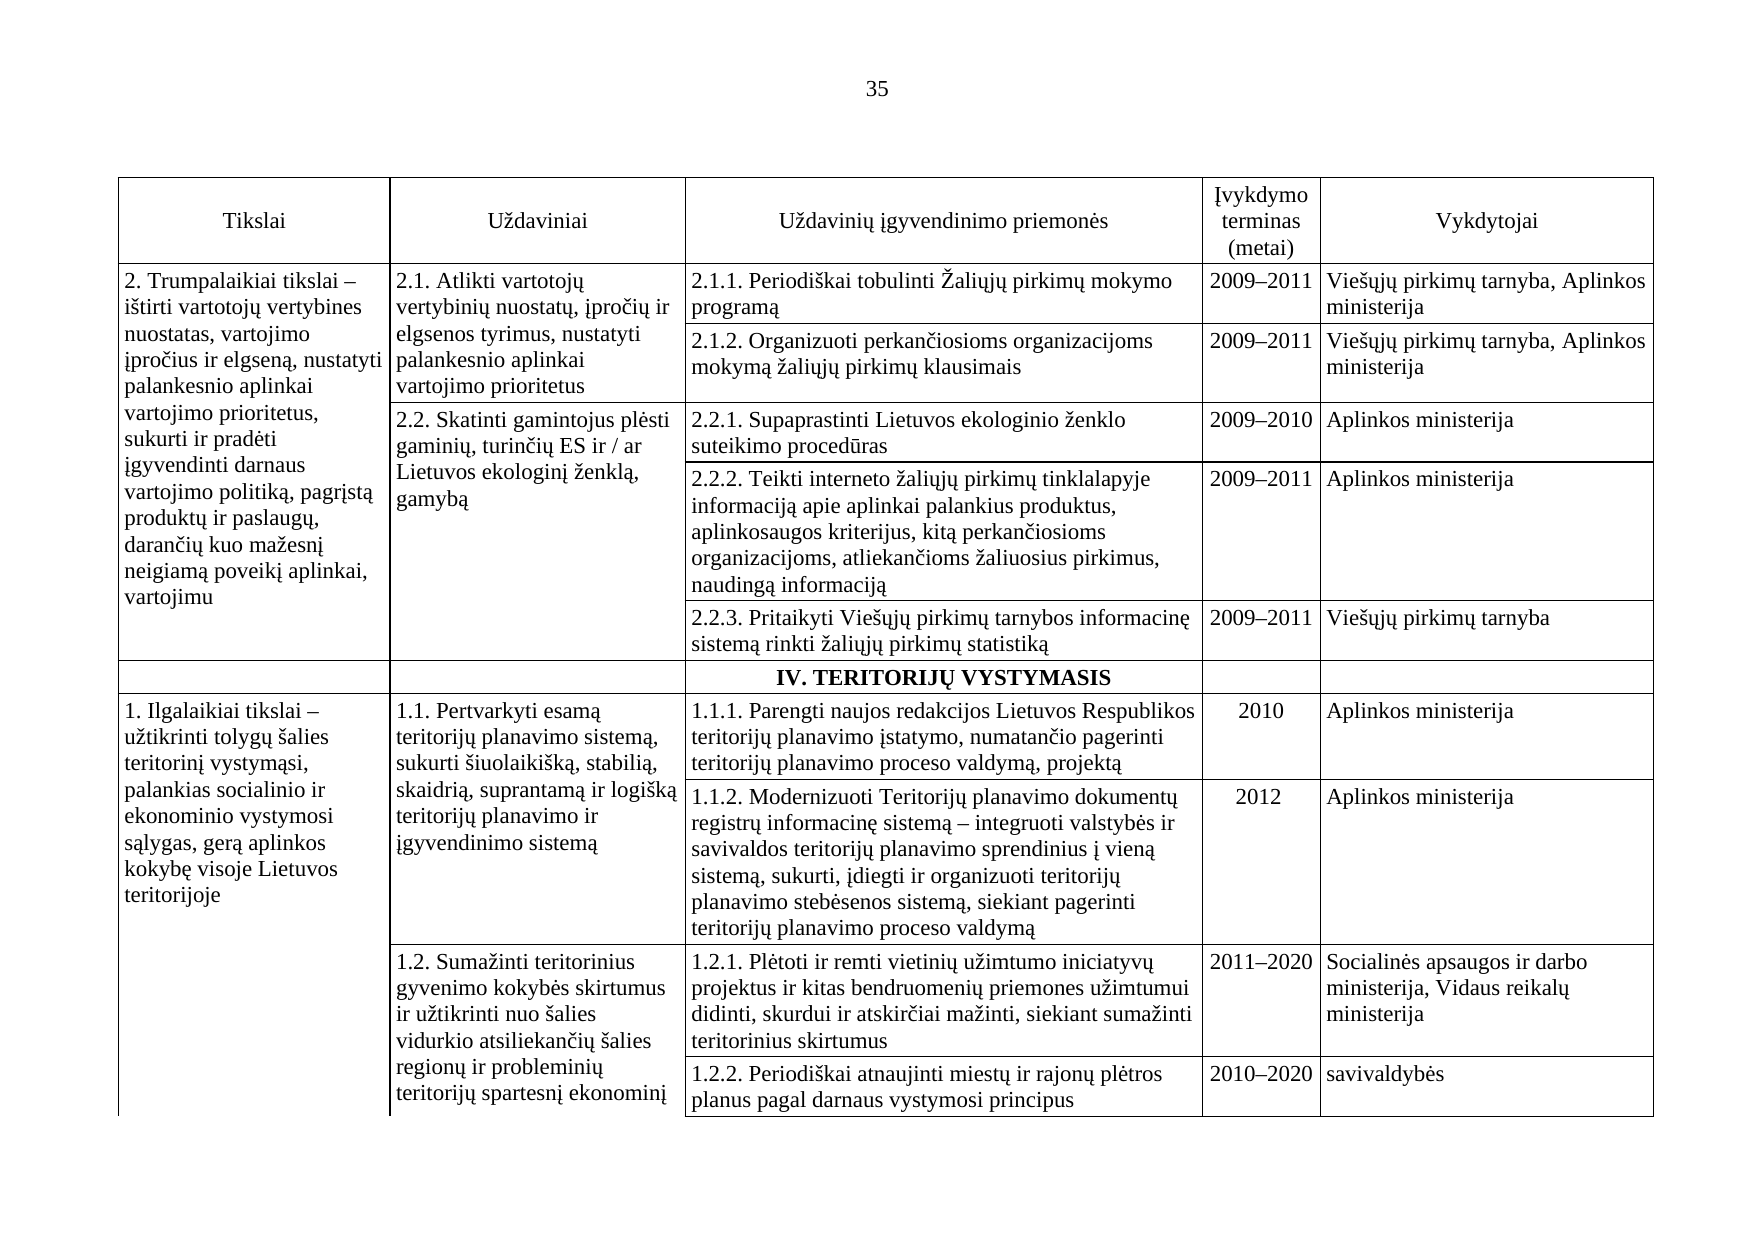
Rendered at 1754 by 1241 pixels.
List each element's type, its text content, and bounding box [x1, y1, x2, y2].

table_cell [119, 944, 389, 1056]
table_cell 2009–2011 [1203, 463, 1320, 600]
table_cell 2.1. Atlikti vartotojų vertybinių nuostatų, įpročių ir elgsenos tyrimus, nustatyti palankesnio aplinkai vartojimo prioritetus [391, 264, 685, 402]
table_cell 1. Ilgalaikiai tikslai – užtikrinti tolygų šalies teritorinį vystymąsi, palankias socialinio ir ekonominio vystymosi sąlygas, gerą aplinkos kokybę visoje Lietuvos teritorijoje [119, 694, 389, 944]
table_cell Viešųjų pirkimų tarnyba, Aplinkos ministerija [1321, 264, 1653, 323]
table_cell 2010–2020 [1203, 1057, 1320, 1116]
table_cell 2009–2011 [1203, 264, 1320, 323]
table_cell 2009–2010 [1203, 403, 1320, 461]
table_cell IV. TERITORIJŲ VYSTYMASIS [686, 661, 1202, 693]
table_cell Socialinės apsaugos ir darbo ministerija, Vidaus reikalų ministerija [1321, 945, 1653, 1056]
table_cell Viešųjų pirkimų tarnyba [1321, 601, 1653, 659]
table_cell 1.2. Sumažinti teritorinius gyvenimo kokybės skirtumus ir užtikrinti nuo šalies vidurkio atsiliekančių šalies regionų ir probleminių teritorijų spartesnį ekonominį [391, 945, 685, 1116]
table_cell 2.2.3. Pritaikyti Viešųjų pirkimų tarnybos informacinę sistemą rinkti žaliųjų pirkimų statistiką [686, 601, 1202, 659]
table_cell Aplinkos ministerija [1321, 694, 1653, 779]
table_cell 2.2. Skatinti gamintojus plėsti gaminių, turinčių ES ir / ar Lietuvos ekologinį ženklą, gamybą [391, 403, 685, 659]
table_header Uždaviniai [391, 178, 685, 263]
table_cell 2.2.1. Supaprastinti Lietuvos ekologinio ženklo suteikimo procedūras [686, 403, 1202, 461]
table_cell 1.1. Pertvarkyti esamą teritorijų planavimo sistemą, sukurti šiuolaikišką, stabilią, skaidrią, suprantamą ir logišką teritorijų planavimo ir įgyvendinimo sistemą [391, 694, 685, 944]
table_cell savivaldybės [1321, 1057, 1653, 1116]
table_cell 2009–2011 [1203, 601, 1320, 659]
table_cell [1321, 661, 1653, 693]
table_cell 2009–2011 [1203, 324, 1320, 402]
table_cell 2.1.2. Organizuoti perkančiosioms organizacijoms mokymą žaliųjų pirkimų klausimais [686, 324, 1202, 402]
table_cell [1203, 661, 1320, 693]
table_cell Aplinkos ministerija [1321, 463, 1653, 600]
table_cell [119, 1056, 389, 1116]
table_cell 1.1.2. Modernizuoti Teritorijų planavimo dokumentų registrų informacinę sistemą – integruoti valstybės ir savivaldos teritorijų planavimo sprendinius į vieną sistemą, sukurti, įdiegti ir organizuoti teritorijų planavimo stebėsenos sistemą, siekiant pagerinti teritorijų planavimo proceso valdymą [686, 780, 1202, 944]
table_header Uždavinių įgyvendinimo priemonės [686, 178, 1202, 263]
table_cell [391, 661, 685, 693]
table_cell Aplinkos ministerija [1321, 780, 1653, 944]
table_cell 2010 [1203, 694, 1320, 779]
table_header Įvykdymo terminas (metai) [1203, 178, 1320, 263]
table_cell 2.1.1. Periodiškai tobulinti Žaliųjų pirkimų mokymo programą [686, 264, 1202, 323]
table_cell 1.2.2. Periodiškai atnaujinti miestų ir rajonų plėtros planus pagal darnaus vystymosi principus [686, 1057, 1202, 1116]
table_cell 2. Trumpalaikiai tikslai – ištirti vartotojų vertybines nuostatas, vartojimo įpročius ir elgseną, nustatyti palankesnio aplinkai vartojimo prioritetus, sukurti ir pradėti įgyvendinti darnaus vartojimo politiką, pagrįstą produktų ir paslaugų, darančių kuo mažesnį neigiamą poveikį aplinkai, vartojimu [119, 264, 389, 659]
table_cell 2.2.2. Teikti interneto žaliųjų pirkimų tinklalapyje informaciją apie aplinkai palankius produktus, aplinkosaugos kriterijus, kitą perkančiosioms organizacijoms, atliekančioms žaliuosius pirkimus, naudingą informaciją [686, 463, 1202, 600]
table_header Vykdytojai [1321, 178, 1653, 263]
table_cell [119, 661, 389, 693]
table_cell Aplinkos ministerija [1321, 403, 1653, 461]
table_cell 2012 [1203, 780, 1320, 944]
table_cell 1.2.1. Plėtoti ir remti vietinių užimtumo iniciatyvų projektus ir kitas bendruomenių priemones užimtumui didinti, skurdui ir atskirčiai mažinti, siekiant sumažinti teritorinius skirtumus [686, 945, 1202, 1056]
table_header Tikslai [119, 178, 389, 263]
table_cell Viešųjų pirkimų tarnyba, Aplinkos ministerija [1321, 324, 1653, 402]
table_cell 1.1.1. Parengti naujos redakcijos Lietuvos Respublikos teritorijų planavimo įstatymo, numatančio pagerinti teritorijų planavimo proceso valdymą, projektą [686, 694, 1202, 779]
table_cell 2011–2020 [1203, 945, 1320, 1056]
